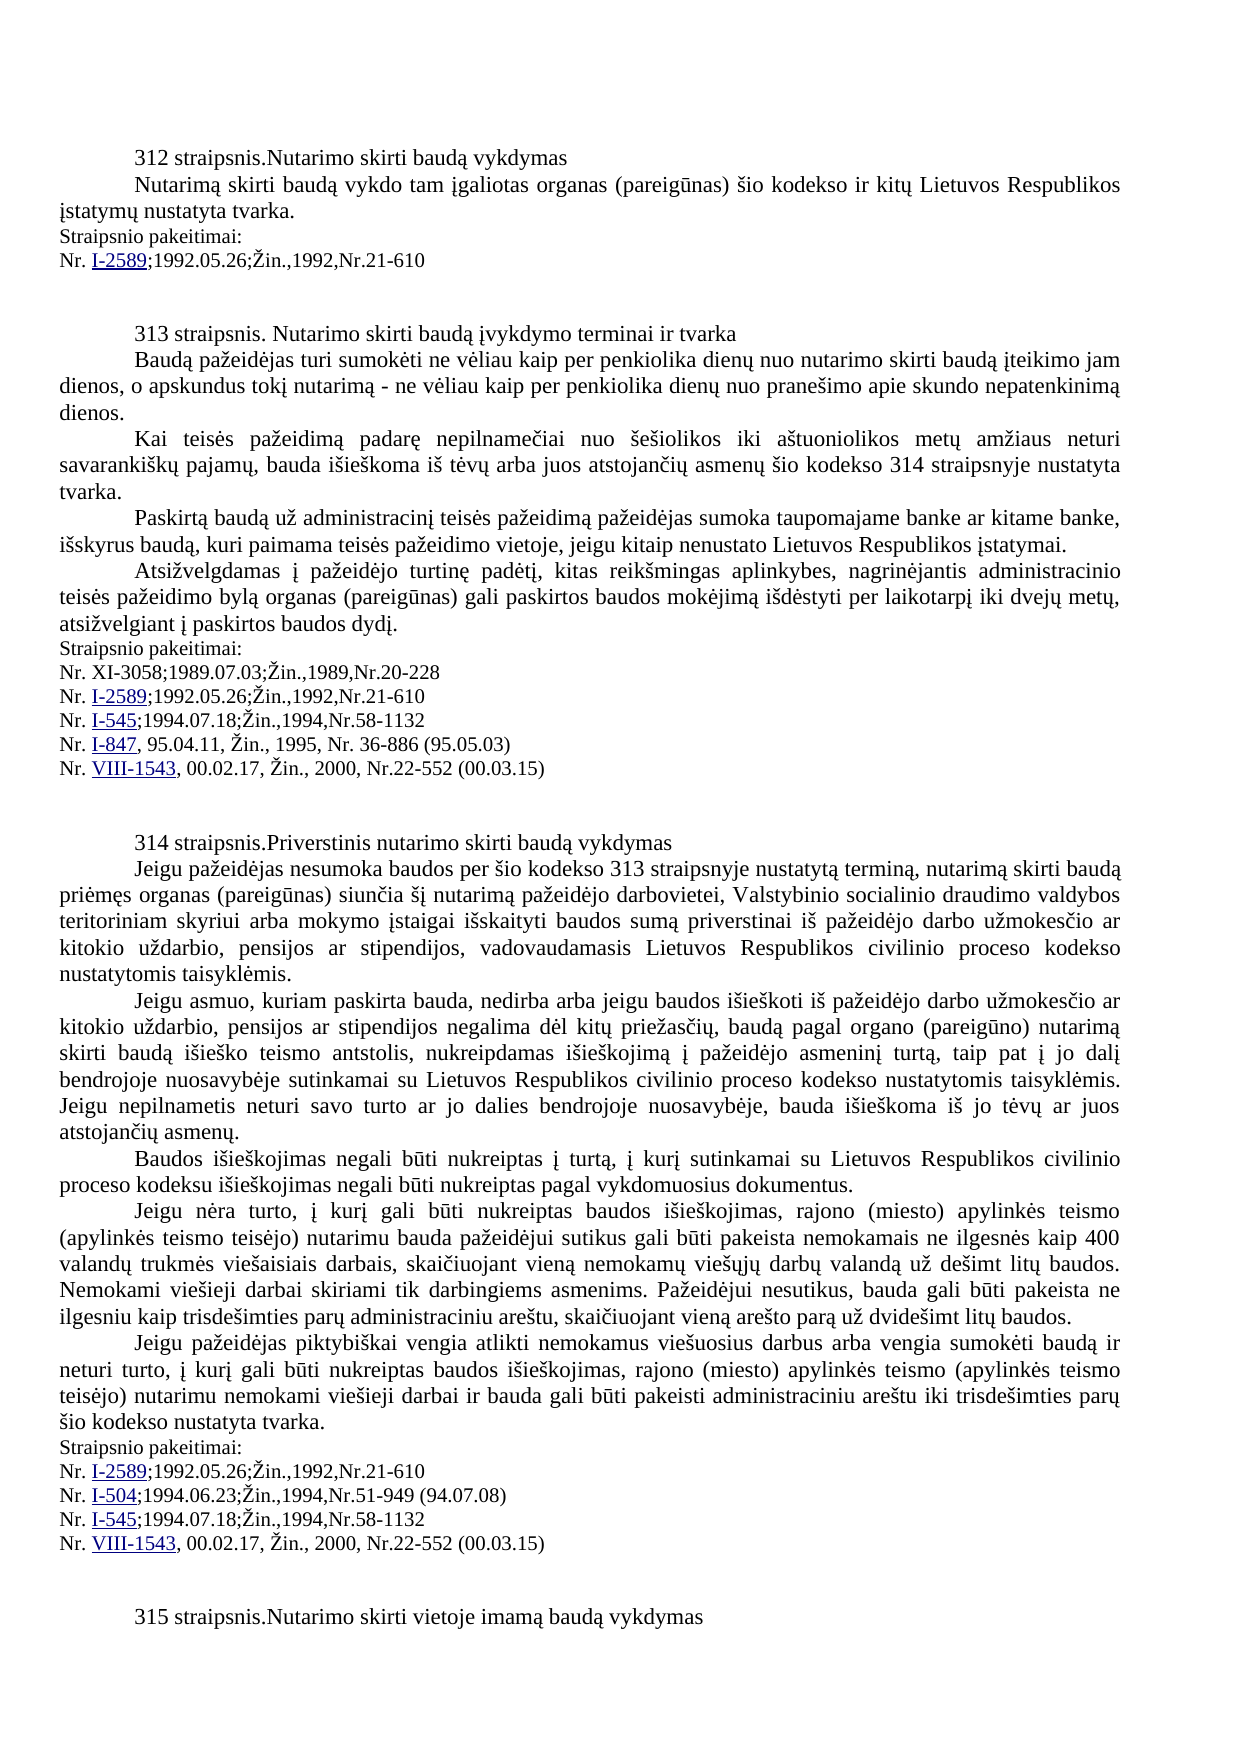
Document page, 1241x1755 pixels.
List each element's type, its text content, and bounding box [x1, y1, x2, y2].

text 314 straipsnis.Priverstinis nutarimo skirti baudą vykdymas [59, 828, 1122, 855]
text Nr. I-847, 95.04.11, Žin., 1995, Nr. 36-886 (95.05.03) [59, 732, 1122, 756]
text Baudos išieškojimas negali būti nukreiptas į turtą, į kurį sutinkamai su Lietuvos Respublikos civilinio proceso kodeksu išieškojimas negali būti nukreiptas pagal vykdomuosius dokumentus. [59, 1145, 1122, 1197]
text Nr. VIII-1543, 00.02.17, Žin., 2000, Nr.22-552 (00.03.15) [59, 756, 1122, 780]
text Paskirtą baudą už administracinį teisės pažeidimą pažeidėjas sumoka taupomajame banke ar kitame banke, išskyrus baudą, kuri paimama teisės pažeidimo vietoje, jeigu kitaip nenustato Lietuvos Respublikos įstatymai. [59, 504, 1122, 557]
text Nutarimą skirti baudą vykdo tam įgaliotas organas (pareigūnas) šio kodekso ir kitų Lietuvos Respublikos įstatymų nustatyta tvarka. [59, 171, 1122, 223]
text Nr. I-545;1994.07.18;Žin.,1994,Nr.58-1132 [59, 708, 1122, 732]
text Baudą pažeidėjas turi sumokėti ne vėliau kaip per penkiolika dienų nuo nutarimo skirti baudą įteikimo jam dienos, o apskundus tokį nutarimą - ne vėliau kaip per penkiolika dienų nuo pranešimo apie skundo nepatenkinimą dienos. [59, 346, 1122, 425]
text Nr. VIII-1543, 00.02.17, Žin., 2000, Nr.22-552 (00.03.15) [59, 1531, 1122, 1555]
text Straipsnio pakeitimai: [59, 223, 1122, 248]
text 315 straipsnis.Nutarimo skirti vietoje imamą baudą vykdymas [59, 1603, 1122, 1629]
text Straipsnio pakeitimai: [59, 1435, 1122, 1459]
text Nr. I-545;1994.07.18;Žin.,1994,Nr.58-1132 [59, 1507, 1122, 1531]
text Nr. I-2589;1992.05.26;Žin.,1992,Nr.21-610 [59, 1459, 1122, 1483]
text Nr. I-2589;1992.05.26;Žin.,1992,Nr.21-610 [59, 248, 1122, 272]
text Nr. I-2589;1992.05.26;Žin.,1992,Nr.21-610 [59, 684, 1122, 708]
text Kai teisės pažeidimą padarę nepilnamečiai nuo šešiolikos iki aštuoniolikos metų amžiaus neturi savarankiškų pajamų, bauda išieškoma iš tėvų arba juos atstojančių asmenų šio kodekso 314 straipsnyje nustatyta tvarka. [59, 425, 1122, 504]
text Jeigu pažeidėjas piktybiškai vengia atlikti nemokamus viešuosius darbus arba vengia sumokėti baudą ir neturi turto, į kurį gali būti nukreiptas baudos išieškojimas, rajono (miesto) apylinkės teismo (apylinkės teismo teisėjo) nutarimu nemokami viešieji darbai ir bauda gali būti pakeisti administraciniu areštu iki trisdešimties parų šio kodekso nustatyta tvarka. [59, 1329, 1122, 1435]
text Jeigu pažeidėjas nesumoka baudos per šio kodekso 313 straipsnyje nustatytą terminą, nutarimą skirti baudą priėmęs organas (pareigūnas) siunčia šį nutarimą pažeidėjo darbovietei, Valstybinio socialinio draudimo valdybos teritoriniam skyriui arba mokymo įstaigai išskaityti baudos sumą priverstinai iš pažeidėjo darbo užmokesčio ar kitokio uždarbio, pensijos ar stipendijos, vadovaudamasis Lietuvos Respublikos civilinio proceso kodekso nustatytomis taisyklėmis. [59, 855, 1122, 987]
text 313 straipsnis. Nutarimo skirti baudą įvykdymo terminai ir tvarka [59, 320, 1122, 346]
text Atsižvelgdamas į pažeidėjo turtinę padėtį, kitas reikšmingas aplinkybes, nagrinėjantis administracinio teisės pažeidimo bylą organas (pareigūnas) gali paskirtos baudos mokėjimą išdėstyti per laikotarpį iki dvejų metų, atsižvelgiant į paskirtos baudos dydį. [59, 557, 1122, 636]
text Straipsnio pakeitimai: [59, 636, 1122, 660]
text Jeigu asmuo, kuriam paskirta bauda, nedirba arba jeigu baudos išieškoti iš pažeidėjo darbo užmokesčio ar kitokio uždarbio, pensijos ar stipendijos negalima dėl kitų priežasčių, baudą pagal organo (pareigūno) nutarimą skirti baudą išieško teismo antstolis, nukreipdamas išieškojimą į pažeidėjo asmeninį turtą, taip pat į jo dalį bendrojoje nuosavybėje sutinkamai su Lietuvos Respublikos civilinio proceso kodekso nustatytomis taisyklėmis. Jeigu nepilnametis neturi savo turto ar jo dalies bendrojoje nuosavybėje, bauda išieškoma iš jo tėvų ar juos atstojančių asmenų. [59, 987, 1122, 1145]
text Jeigu nėra turto, į kurį gali būti nukreiptas baudos išieškojimas, rajono (miesto) apylinkės teismo (apylinkės teismo teisėjo) nutarimu bauda pažeidėjui sutikus gali būti pakeista nemokamais ne ilgesnės kaip 400 valandų trukmės viešaisiais darbais, skaičiuojant vieną nemokamų viešųjų darbų valandą už dešimt litų baudos. Nemokami viešieji darbai skiriami tik darbingiems asmenims. Pažeidėjui nesutikus, bauda gali būti pakeista ne ilgesniu kaip trisdešimties parų administraciniu areštu, skaičiuojant vieną arešto parą už dvidešimt litų baudos. [59, 1197, 1122, 1329]
text Nr. I-504;1994.06.23;Žin.,1994,Nr.51-949 (94.07.08) [59, 1483, 1122, 1507]
text 312 straipsnis.Nutarimo skirti baudą vykdymas [59, 144, 1122, 171]
text Nr. XI-3058;1989.07.03;Žin.,1989,Nr.20-228 [59, 660, 1122, 684]
